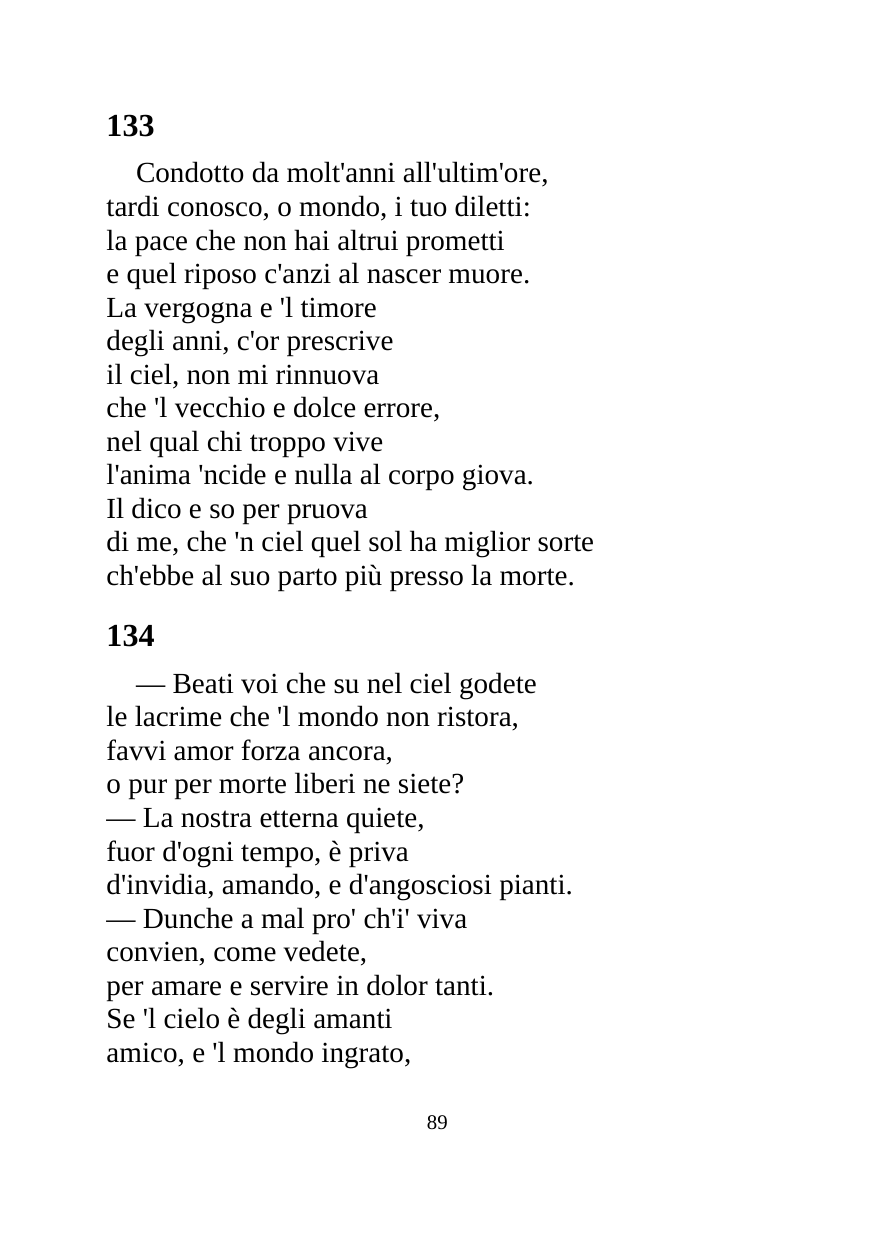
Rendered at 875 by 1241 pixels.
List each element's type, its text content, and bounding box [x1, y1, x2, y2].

text o pur per morte liberi ne siete? [106, 767, 768, 800]
text nel qual chi troppo vive [106, 424, 768, 457]
text Condotto da molt'anni all'ultim'ore, [106, 156, 768, 189]
text d'invidia, amando, e d'angosciosi pianti. [106, 867, 768, 901]
text il ciel, non mi rinnuova [106, 357, 768, 390]
text — Beati voi che su nel ciel godete [106, 666, 768, 699]
subtitle 133 [106, 106, 768, 143]
text La vergogna e 'l timore [106, 290, 768, 323]
text per amare e servire in dolor tanti. [106, 968, 768, 1001]
text — Dunche a mal pro' ch'i' viva [106, 901, 768, 934]
text ch'ebbe al suo parto più presso la morte. [106, 558, 768, 592]
text che 'l vecchio e dolce errore, [106, 390, 768, 424]
text favvi amor forza ancora, [106, 733, 768, 767]
text tardi conosco, o mondo, i tuo diletti: [106, 189, 768, 223]
text di me, che 'n ciel quel sol ha miglior sorte [106, 524, 768, 558]
text l'anima 'ncide e nulla al corpo giova. [106, 457, 768, 491]
text amico, e 'l mondo ingrato, [106, 1035, 768, 1068]
text Se 'l cielo è degli amanti [106, 1001, 768, 1035]
text la pace che non hai altrui prometti [106, 223, 768, 256]
text le lacrime che 'l mondo non ristora, [106, 699, 768, 733]
text — La nostra etterna quiete, [106, 800, 768, 834]
subtitle 134 [106, 617, 768, 653]
text Il dico e so per pruova [106, 491, 768, 524]
text convien, come vedete, [106, 934, 768, 968]
text fuor d'ogni tempo, è priva [106, 834, 768, 867]
text degli anni, c'or prescrive [106, 323, 768, 357]
text e quel riposo c'anzi al nascer muore. [106, 256, 768, 290]
